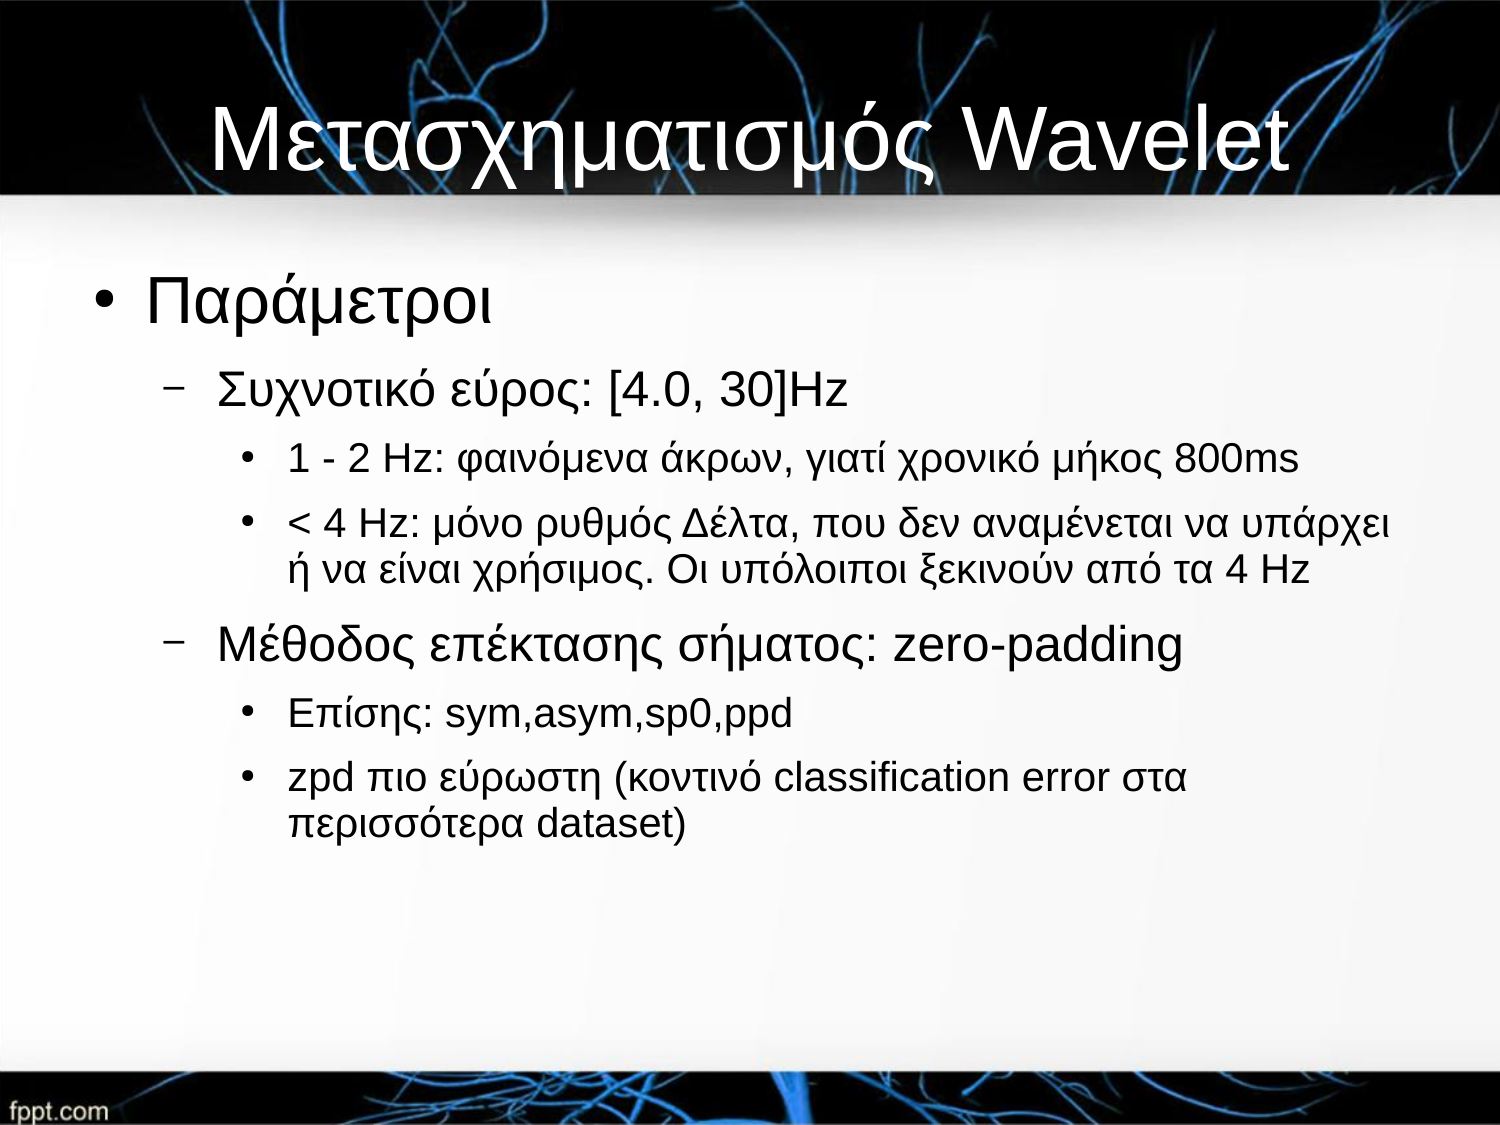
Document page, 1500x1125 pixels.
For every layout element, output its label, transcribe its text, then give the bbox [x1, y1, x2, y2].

list Παράμετροι Συχνοτικό εύρος: [4.0, 30]Hz 1 - 2 Hz: φαινόμενα άκρων, γιατί χρονικό μήκος 800ms < 4 Hz: μόνο ρυθμός Δέλτα, που δεν αναμένεται να υπάρχει ή να είναι χρήσιμος. Οι υπόλοιποι ξεκινούν από τα 4 Hz Μέθοδος επέκτασης σήματος: zero-padding Επίσης: sym,asym,sp0,ppd zpd πιο εύρωστη (κοντινό classification error στα περισσότερα dataset) [75, 263, 1425, 916]
title Μετασχηματισμός Wavelet [75, 45, 1425, 233]
picture [0, 0, 1500, 1125]
